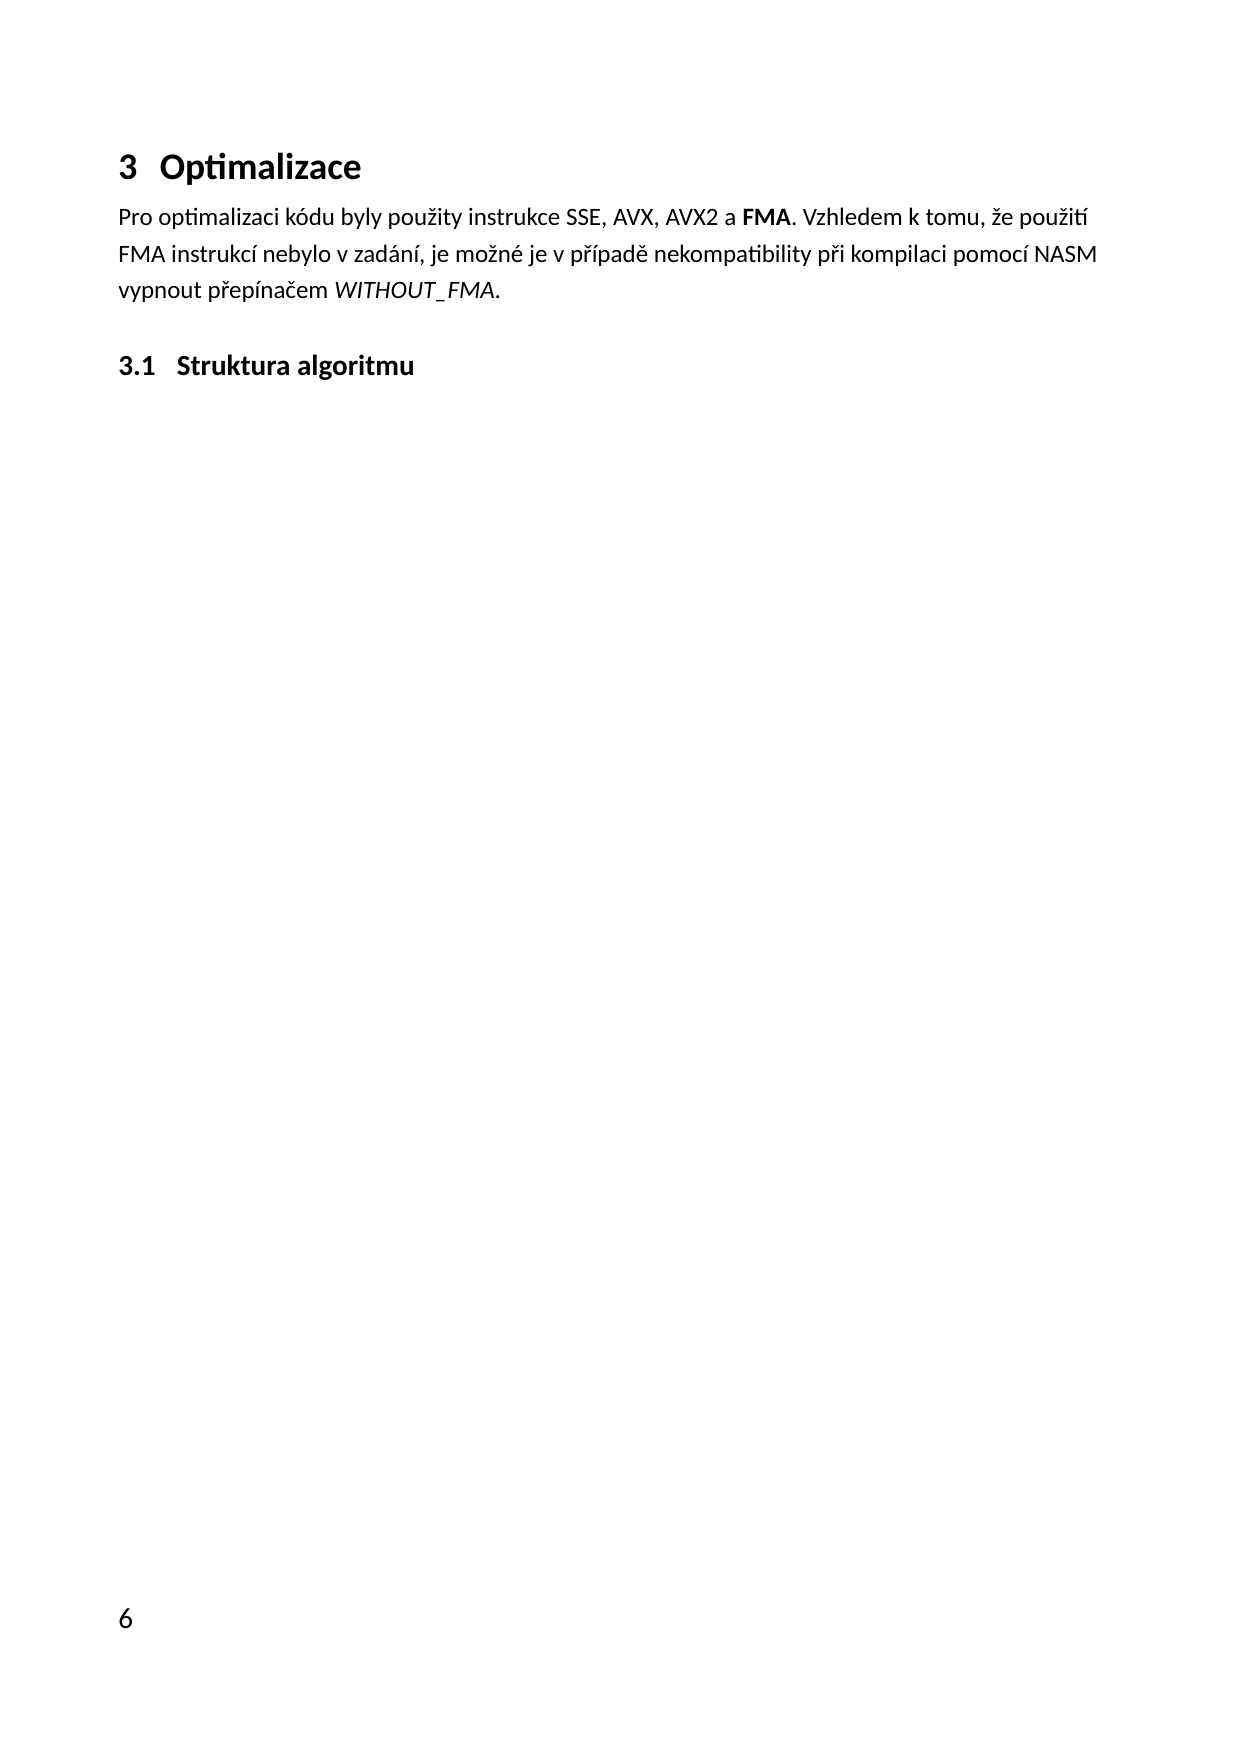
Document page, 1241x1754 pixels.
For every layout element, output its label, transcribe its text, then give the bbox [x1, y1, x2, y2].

list Optimalizace [118, 143, 1122, 189]
subtitle Struktura algoritmu [118, 347, 1122, 382]
text Pro optimalizaci kódu byly použity instrukce SSE, AVX, AVX2 a FMA. Vzhledem k tomu, že použití FMA instrukcí nebylo v zadání, je možné je v případě nekompatibility při kompilaci pomocí NASM vypnout přepínačem WITHOUT_FMA. [118, 201, 1122, 305]
